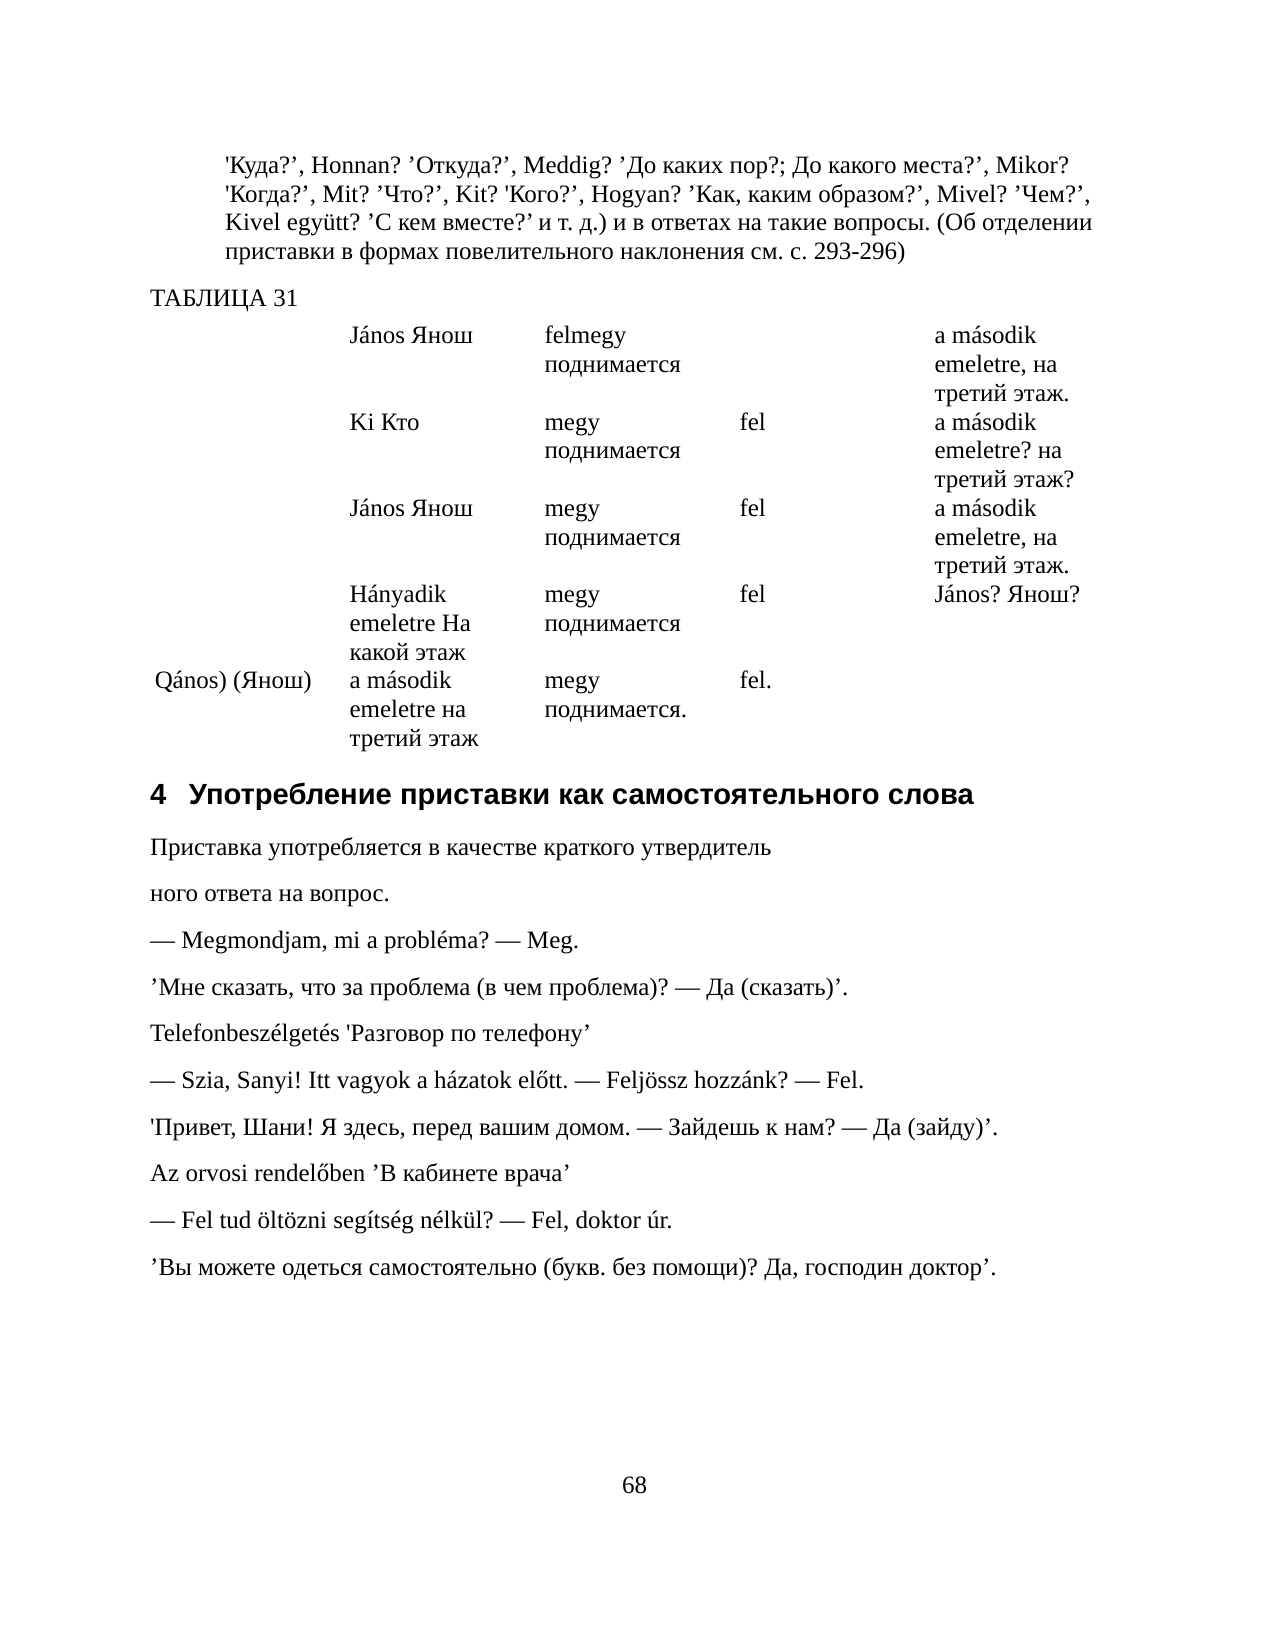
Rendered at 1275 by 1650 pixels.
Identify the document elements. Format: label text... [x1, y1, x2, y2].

text ТАБЛИЦА 31 [150, 283, 1125, 312]
table_cell János Янош [345, 493, 540, 579]
table_cell fel. [735, 666, 930, 752]
text Приставка употребляется в качестве краткого утвердитель [150, 832, 1125, 861]
table_cell fel [735, 493, 930, 579]
table_cell megy поднимается [540, 407, 735, 493]
table_header [735, 321, 930, 407]
text — Szia, Sanyi! Itt vagyok a házatok előtt. — Feljössz hozzánk? — Fel. [150, 1065, 1125, 1094]
table_header János Янош [345, 321, 540, 407]
text Az orvosi rendelőben ’В кабинете врача’ [150, 1158, 1125, 1187]
table_cell a második emeletre, на третий этаж. [930, 493, 1125, 579]
table_cell megy поднимается [540, 493, 735, 579]
table_cell megy поднимается. [540, 666, 735, 752]
table_header felmegy поднимается [540, 321, 735, 407]
table_header a második emeletre, на третий этаж. [930, 321, 1125, 407]
list 'Куда?’, Honnan? ’Откуда?’, Meddig? ’До каких пор?; До какого места?’, Mikor? 'Когда?’, Mit? ’Что?’, Kit? 'Кого?’, Hogyan? ’Как, каким образом?’, Mivel? ’Чем?’, Kivel együtt? ’С кем вместе?’ и т. д.) и в ответах на такие вопросы. (Об отделении приставки в формах повелительного наклонения см. с. 293-296) [187, 150, 1125, 265]
table_cell Qános) (Янош) [150, 666, 345, 752]
table_cell [150, 493, 345, 579]
table_cell [150, 407, 345, 493]
table_cell a második emeletre? на третий этаж? [930, 407, 1125, 493]
table_header [150, 321, 345, 407]
table_cell Hányadik emeletre На какой этаж [345, 579, 540, 666]
table_cell [930, 666, 1125, 752]
text — Megmondjam, mi a probléma? — Meg. [150, 925, 1125, 954]
text Telefonbeszélgetés 'Разговор по телефону’ [150, 1018, 1125, 1047]
table_cell fel [735, 579, 930, 666]
text — Fel tud öltözni segítség nélkül? — Fel, doktor úr. [150, 1205, 1125, 1234]
subtitle Употребление приставки как самостоятельного слова [150, 777, 1125, 810]
text 'Привет, Шани! Я здесь, перед вашим домом. — Зайдешь к нам? — Да (зайду)’. [150, 1112, 1125, 1141]
table_cell János? Янош? [930, 579, 1125, 666]
table_cell [150, 579, 345, 666]
table_cell Ki Кто [345, 407, 540, 493]
text ного ответа на вопрос. [150, 878, 1125, 907]
table_cell fel [735, 407, 930, 493]
table_cell megy поднимается [540, 579, 735, 666]
text ’Вы можете одеться самостоятельно (букв. без помощи)? Да, господин доктор’. [150, 1252, 1125, 1281]
text ’Мне сказать, что за проблема (в чем проблема)? — Да (сказать)’. [150, 972, 1125, 1001]
table_cell a második emeletre на третий этаж [345, 666, 540, 752]
